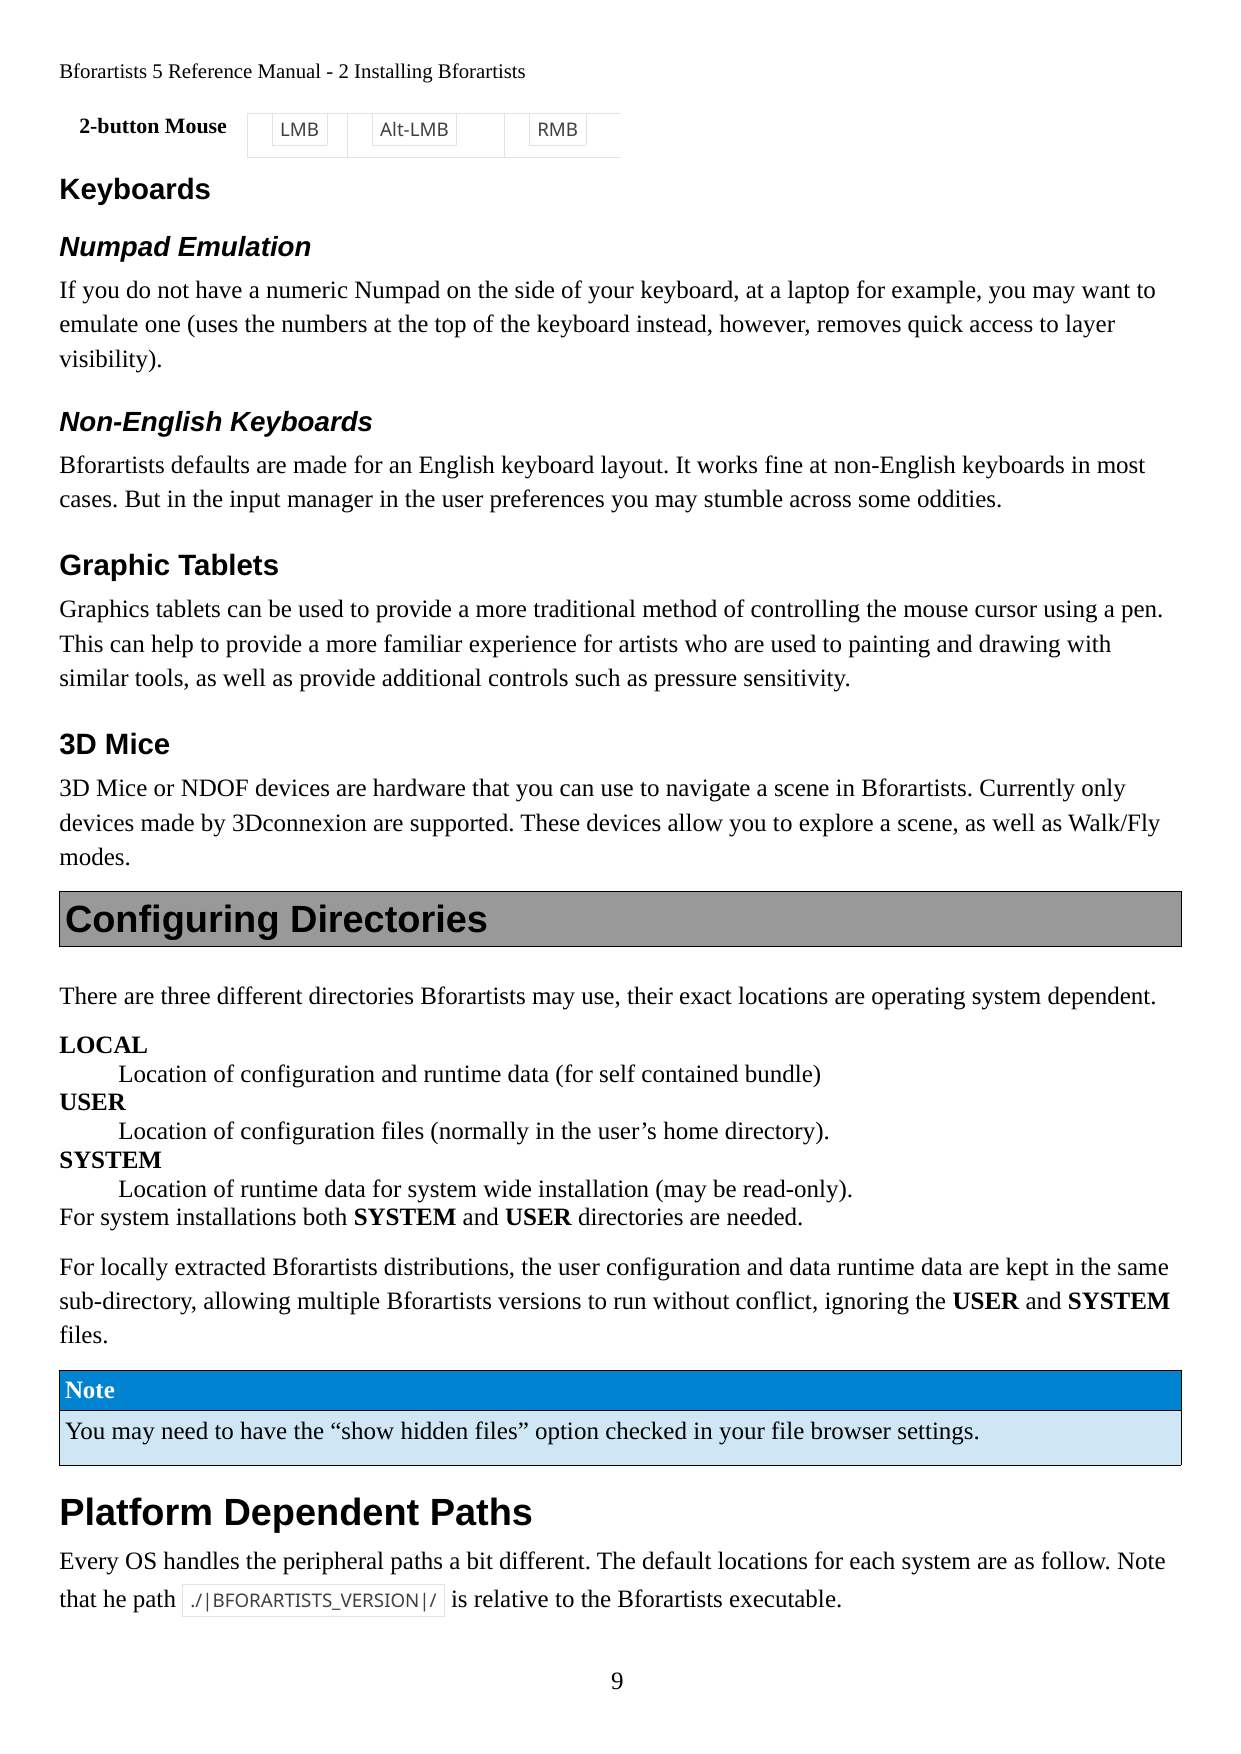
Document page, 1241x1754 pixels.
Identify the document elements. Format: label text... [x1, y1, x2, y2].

subtitle Graphic Tablets [59, 548, 1181, 582]
text There are three different directories Bforartists may use, their exact locations are operating system dependent. [59, 981, 1181, 1010]
table_header Note [60, 1371, 1181, 1410]
table_cell LMB [248, 114, 347, 157]
list Location of configuration files (normally in the user’s home directory). [118, 1116, 1181, 1145]
subtitle Platform Dependent Paths [59, 1490, 1181, 1533]
text Graphics tablets can be used to provide a more traditional method of controlling the mouse cursor using a pen. This can help to provide a more familiar experience for artists who are used to painting and drawing with similar tools, as well as provide additional controls such as pressure sensitivity. [59, 594, 1181, 692]
text If you do not have a numeric Numpad on the side of your keyboard, at a laptop for example, you may want to emulate one (uses the numbers at the top of the keyboard instead, however, removes quick access to layer visibility). [59, 275, 1181, 373]
text 3D Mice or NDOF devices are hardware that you can use to navigate a scene in Bforartists. Currently only devices made by 3Dconnexion are supported. These devices allow you to explore a scene, as well as Walk/Fly modes. [59, 773, 1181, 871]
subtitle USER [59, 1087, 1181, 1116]
text For system installations both SYSTEM and USER directories are needed. [59, 1202, 1181, 1231]
list Location of runtime data for system wide installation (may be read-only). [118, 1174, 1181, 1202]
table_cell You may need to have the “show hidden files” option checked in your file browser settings. [60, 1411, 1181, 1465]
subtitle LOCAL [59, 1030, 1181, 1059]
text Every OS handles the peripheral paths a bit different. The default locations for each system are as follow. Note that he path ./|BFORARTISTS_VERSION|/ is relative to the Bforartists executable. [59, 1546, 1181, 1616]
list Location of configuration and runtime data (for self contained bundle) [118, 1059, 1181, 1087]
text Bforartists defaults are made for an English keyboard layout. It works fine at non-English keyboards in most cases. But in the input manager in the user preferences you may stumble across some oddities. [59, 450, 1181, 513]
table_cell Alt-LMB [348, 114, 504, 157]
subtitle Keyboards [59, 172, 1181, 206]
subtitle Non-English Keyboards [59, 406, 1181, 437]
text For locally extracted Bforartists distributions, the user configuration and data runtime data are kept in the same sub-directory, allowing multiple Bforartists versions to run without conflict, ignoring the USER and SYSTEM files. [59, 1252, 1181, 1349]
table_cell 2-button Mouse [59, 113, 247, 157]
subtitle 3D Mice [59, 727, 1181, 761]
table_header Configuring Directories [60, 892, 1181, 946]
table_cell RMB [505, 114, 620, 157]
subtitle Numpad Emulation [59, 231, 1181, 262]
subtitle SYSTEM [59, 1145, 1181, 1174]
